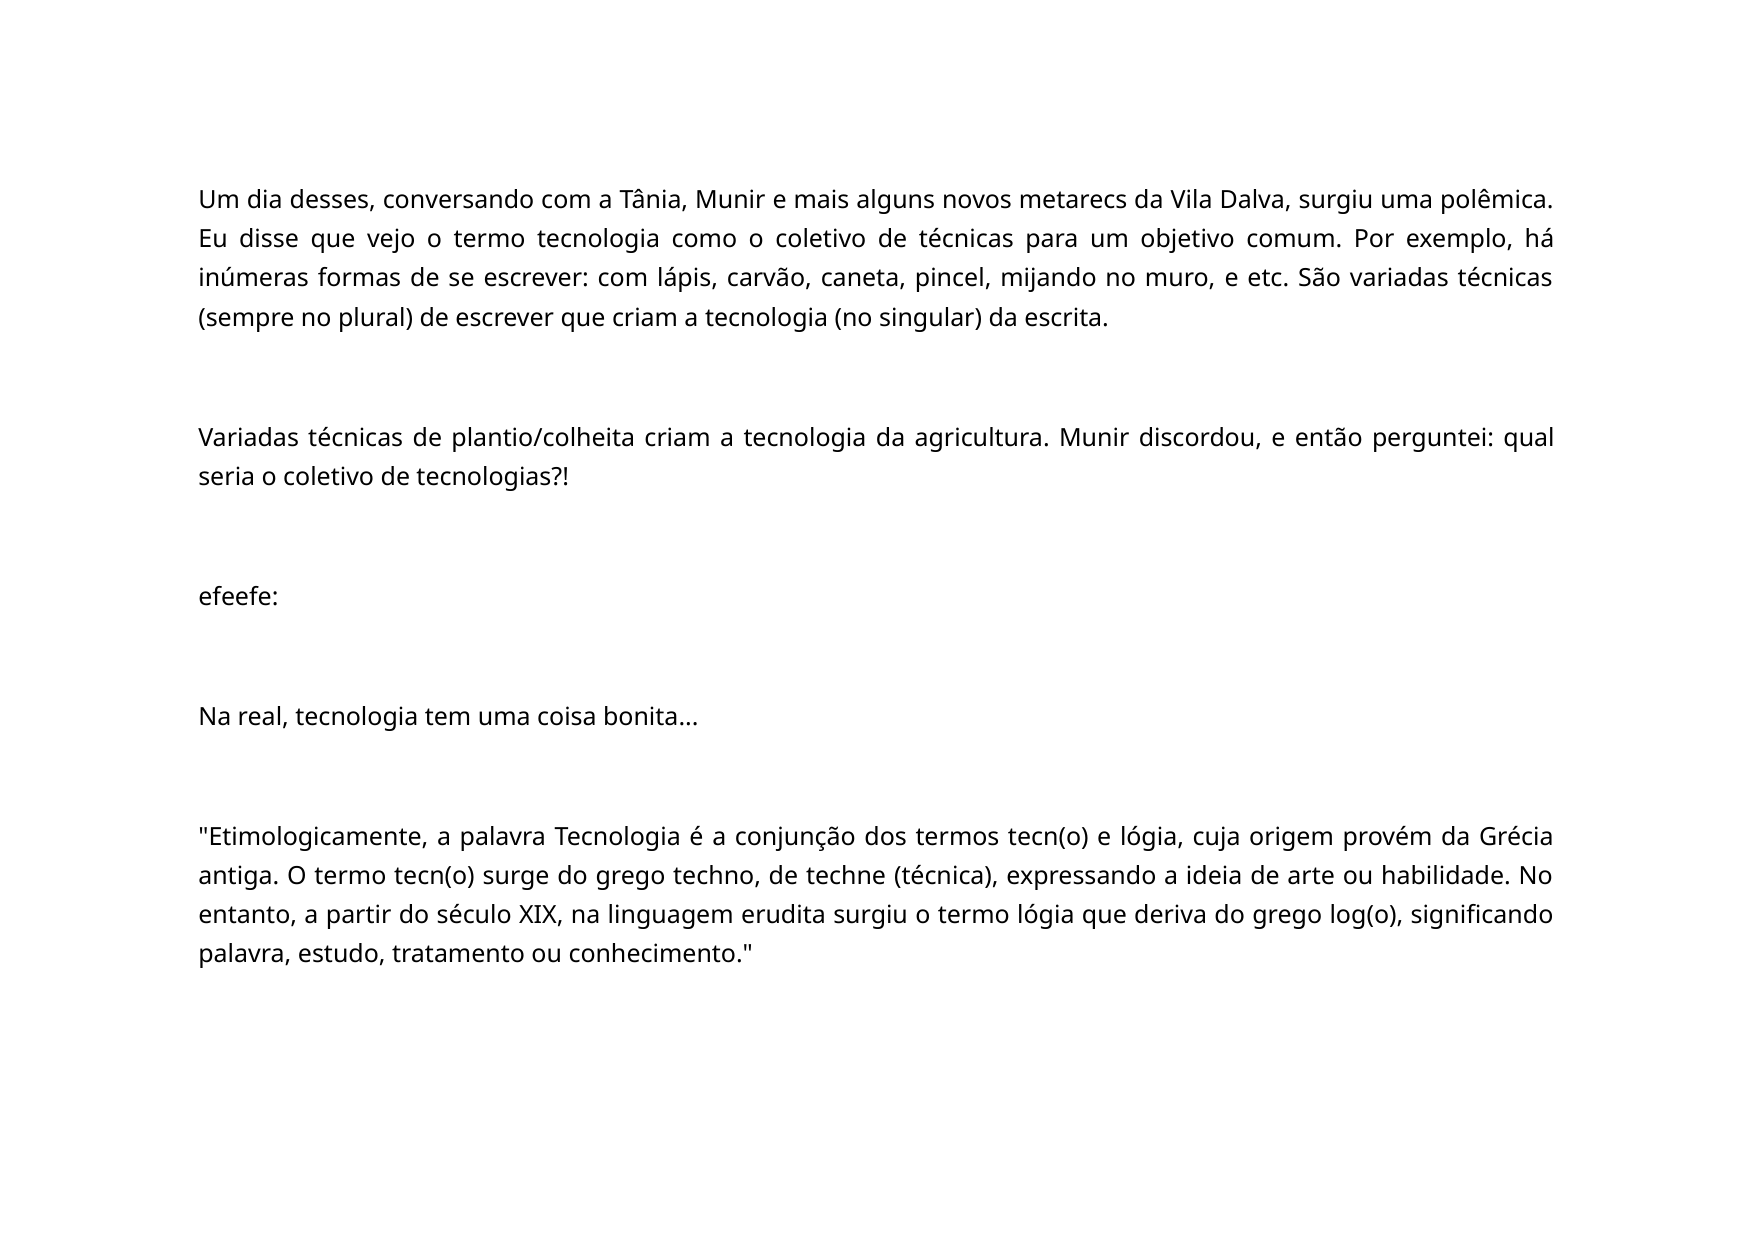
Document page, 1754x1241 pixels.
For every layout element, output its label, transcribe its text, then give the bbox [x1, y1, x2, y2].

text Na real, tecnologia tem uma coisa bonita... [198, 698, 1556, 732]
text efeefe: [198, 578, 1556, 612]
text Um dia desses, conversando com a Tânia, Munir e mais alguns novos metarecs da Vila Dalva, surgiu uma polêmica. Eu disse que vejo o termo tecnologia como o coletivo de técnicas para um objetivo comum. Por exemplo, há inúmeras formas de se escrever: com lápis, carvão, caneta, pincel, mijando no muro, e etc. São variadas técnicas (sempre no plural) de escrever que criam a tecnologia (no singular) da escrita. [198, 182, 1556, 333]
text "Etimologicamente, a palavra Tecnologia é a conjunção dos termos tecn(o) e lógia, cuja origem provém da Grécia antiga. O termo tecn(o) surge do grego techno, de techne (técnica), expressando a ideia de arte ou habilidade. No entanto, a partir do século XIX, na linguagem erudita surgiu o termo lógia que deriva do grego log(o), significando palavra, estudo, tratamento ou conhecimento." [198, 818, 1556, 970]
text Variadas técnicas de plantio/colheita criam a tecnologia da agricultura. Munir discordou, e então perguntei: qual seria o coletivo de tecnologias?! [198, 419, 1556, 492]
